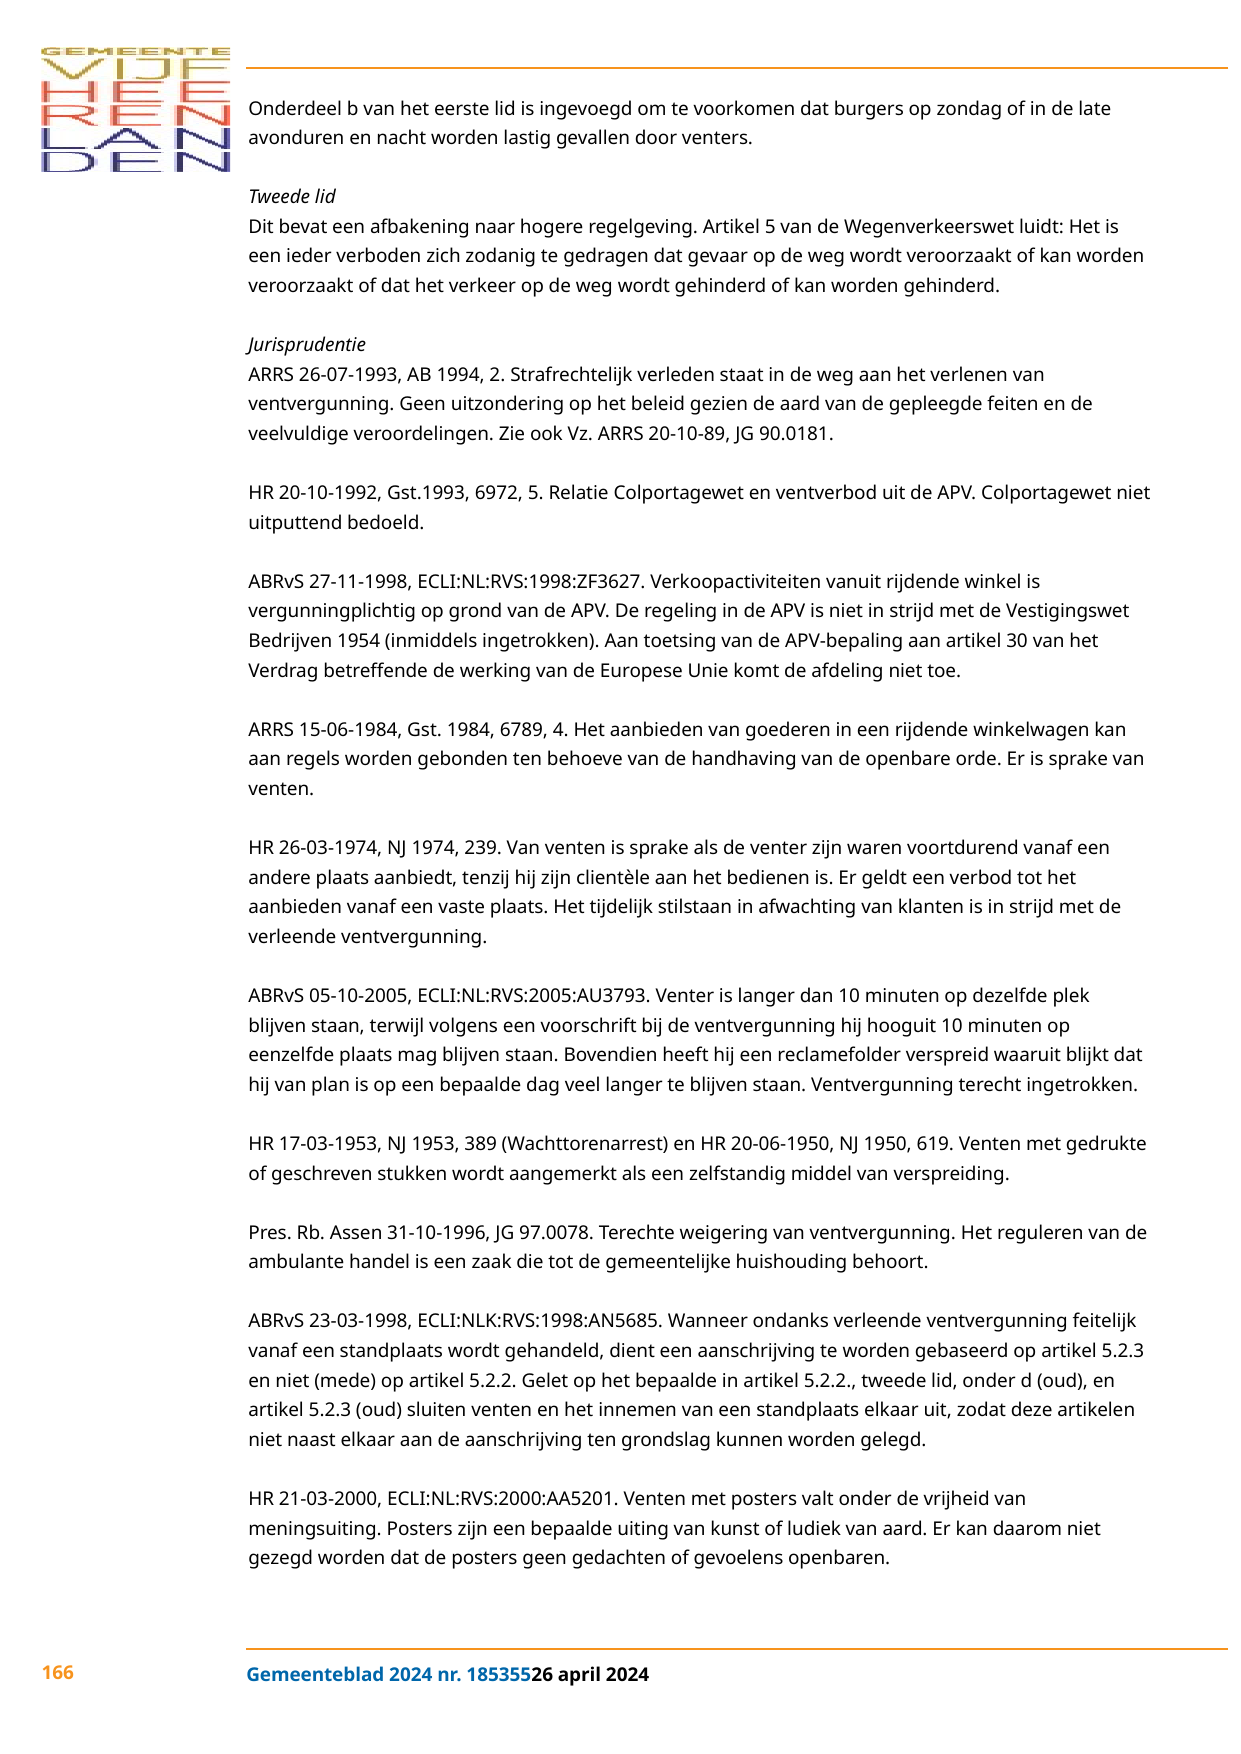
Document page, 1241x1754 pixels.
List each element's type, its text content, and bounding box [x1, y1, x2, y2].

text ABRvS 23-03-1998, ECLI:NLK:RVS:1998:AN5685. Wanneer ondanks verleende ventvergunning feitelijk vanaf een standplaats wordt gehandeld, dient een aanschrijving te worden gebaseerd op artikel 5.2.3 en niet (mede) op artikel 5.2.2. Gelet op het bepaalde in artikel 5.2.2., tweede lid, onder d (oud), en artikel 5.2.3 (oud) sluiten venten en het innemen van een standplaats elkaar uit, zodat deze artikelen niet naast elkaar aan de aanschrijving ten grondslag kunnen worden gelegd. [248, 1308, 1152, 1452]
picture [41, 47, 231, 172]
text ARRS 15-06-1984, Gst. 1984, 6789, 4. Het aanbieden van goederen in een rijdende winkelwagen kan aan regels worden gebonden ten behoeve van de handhaving van de openbare orde. Er is sprake van venten. [248, 716, 1152, 801]
text ABRvS 27-11-1998, ECLI:NL:RVS:1998:ZF3627. Verkoopactiviteiten vanuit rijdende winkel is vergunningplichtig op grond van de APV. De regeling in de APV is niet in strijd met de Vestigingswet Bedrijven 1954 (inmiddels ingetrokken). Aan toetsing van de APV-bepaling aan artikel 30 van het Verdrag betreffende de werking van de Europese Unie komt de afdeling niet toe. [248, 568, 1152, 683]
text Tweede lid [248, 183, 1152, 209]
text Pres. Rb. Assen 31-10-1996, JG 97.0078. Terechte weigering van ventvergunning. Het reguleren van de ambulante handel is een zaak die tot de gemeentelijke huishouding behoort. [248, 1219, 1152, 1274]
text ABRvS 05-10-2005, ECLI:NL:RVS:2005:AU3793. Venter is langer dan 10 minuten op dezelfde plek blijven staan, terwijl volgens een voorschrift bij de ventvergunning hij hooguit 10 minuten op eenzelfde plaats mag blijven staan. Bovendien heeft hij een reclamefolder verspreid waaruit blijkt dat hij van plan is op een bepaalde dag veel langer te blijven staan. Ventvergunning terecht ingetrokken. [248, 982, 1152, 1097]
text HR 20-10-1992, Gst.1993, 6972, 5. Relatie Colportagewet en ventverbod uit de APV. Colportagewet niet uitputtend bedoeld. [248, 479, 1152, 535]
text Dit bevat een afbakening naar hogere regelgeving. Artikel 5 van de Wegenverkeerswet luidt: Het is een ieder verboden zich zodanig te gedragen dat gevaar op de weg wordt veroorzaakt of kan worden veroorzaakt of dat het verkeer op de weg wordt gehinderd of kan worden gehinderd. [248, 213, 1152, 298]
text Jurisprudentie [248, 331, 1152, 357]
text ARRS 26-07-1993, AB 1994, 2. Strafrechtelijk verleden staat in de weg aan het verlenen van ventvergunning. Geen uitzondering op het beleid gezien de aard van de gepleegde feiten en de veelvuldige veroordelingen. Zie ook Vz. ARRS 20-10-89, JG 90.0181. [248, 361, 1152, 446]
text HR 26-03-1974, NJ 1974, 239. Van venten is sprake als de venter zijn waren voortdurend vanaf een andere plaats aanbiedt, tenzij hij zijn clientèle aan het bedienen is. Er geldt een verbod tot het aanbieden vanaf een vaste plaats. Het tijdelijk stilstaan in afwachting van klanten is in strijd met de verleende ventvergunning. [248, 834, 1152, 949]
text Onderdeel b van het eerste lid is ingevoegd om te voorkomen dat burgers op zondag of in de late avonduren en nacht worden lastig gevallen door venters. [248, 95, 1152, 150]
text HR 21-03-2000, ECLI:NL:RVS:2000:AA5201. Venten met posters valt onder de vrijheid van meningsuiting. Posters zijn een bepaalde uiting van kunst of ludiek van aard. Er kan daarom niet gezegd worden dat de posters geen gedachten of gevoelens openbaren. [248, 1485, 1152, 1570]
text HR 17-03-1953, NJ 1953, 389 (Wachttorenarrest) en HR 20-06-1950, NJ 1950, 619. Venten met gedrukte of geschreven stukken wordt aangemerkt als een zelfstandig middel van verspreiding. [248, 1130, 1152, 1186]
